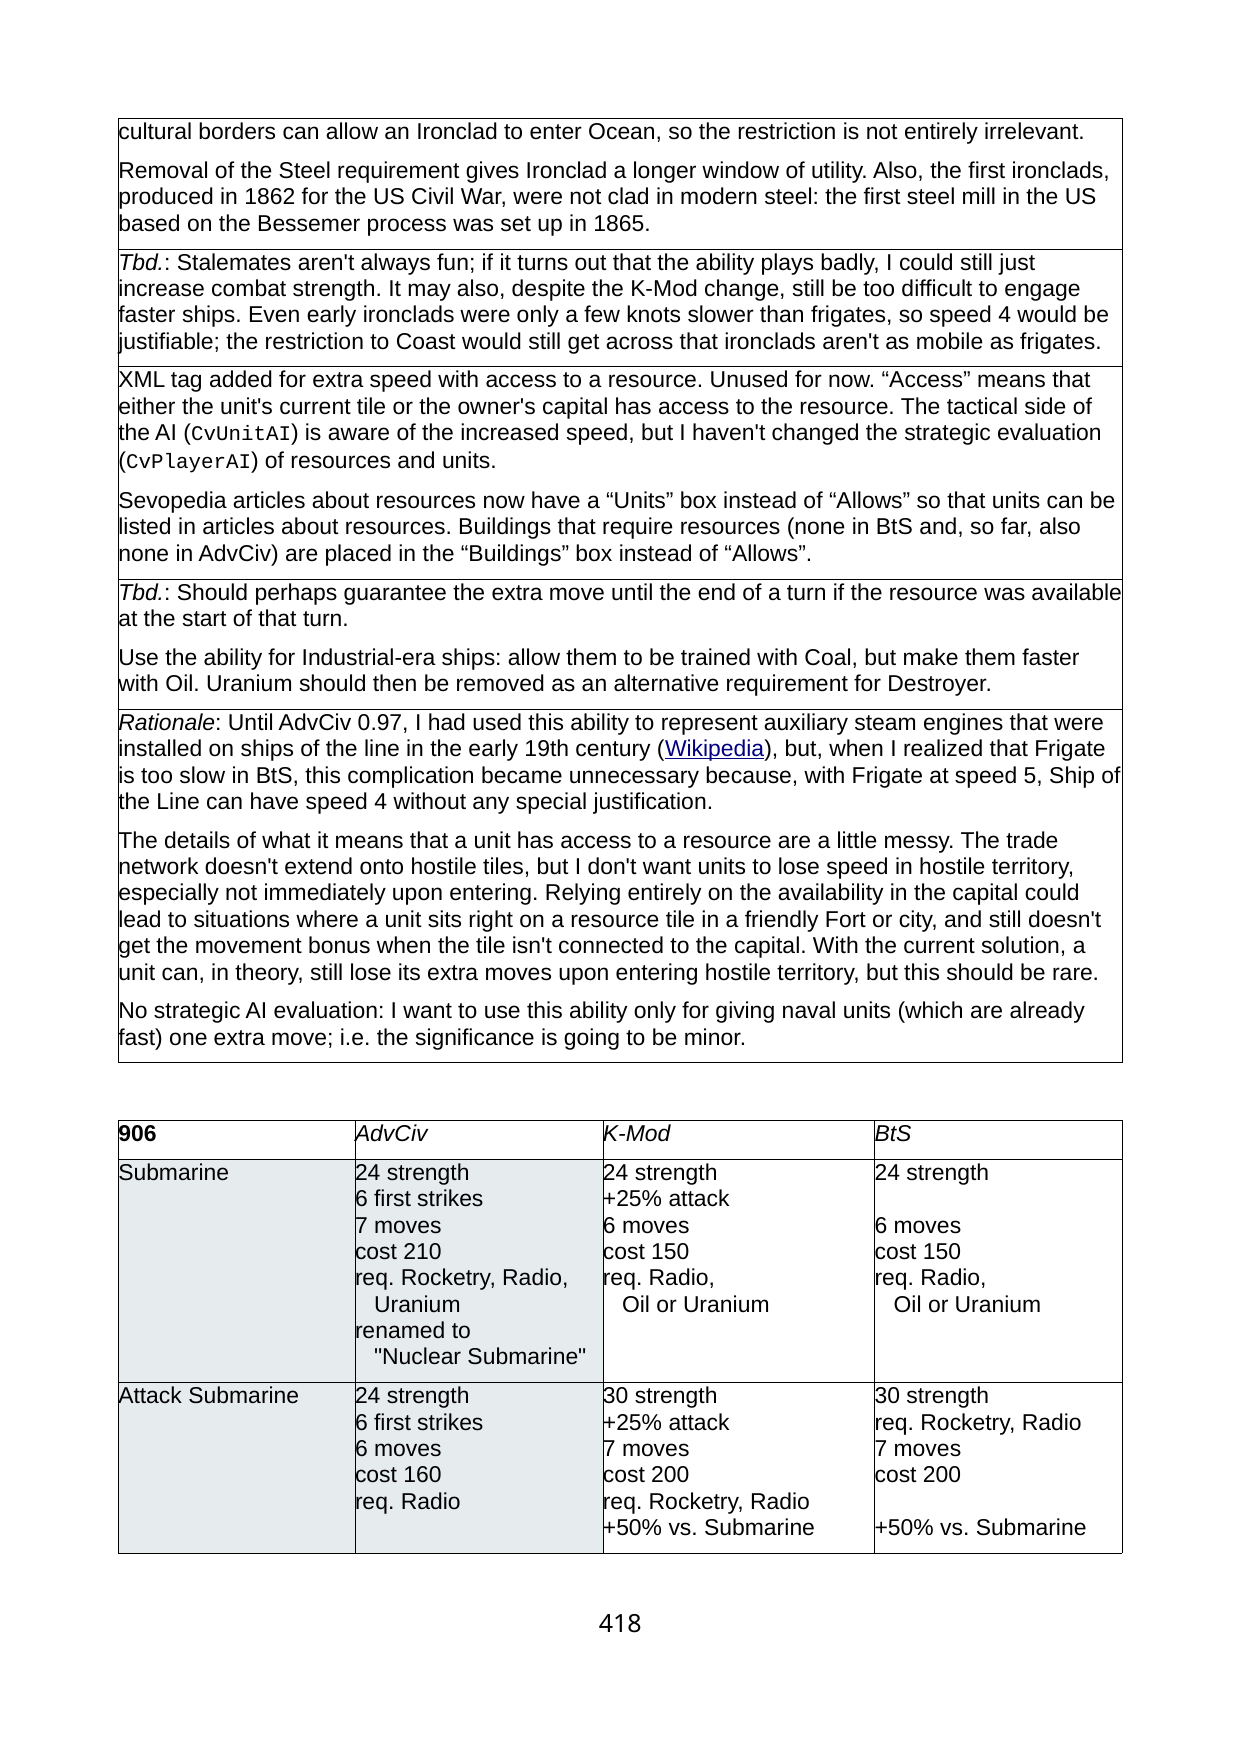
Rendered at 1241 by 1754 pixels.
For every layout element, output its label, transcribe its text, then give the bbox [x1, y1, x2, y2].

table_cell Tbd.: Should perhaps guarantee the extra move until the end of a turn if the resource was available at the start of that turn. Use the ability for Industrial-era ships: allow them to be trained with Coal, but make them faster with Oil. Uranium should then be removed as an alternative requirement for Destroyer. [119, 580, 1122, 709]
table_cell Submarine [119, 1160, 355, 1382]
table_cell 30 strength +25% attack 7 moves cost 200 req. Rocketry, Radio +50% vs. Submarine [604, 1383, 874, 1553]
table_cell 24 strength 6 moves cost 150 req. Radio, Oil or Uranium [875, 1160, 1122, 1382]
table_cell 24 strength +25% attack 6 moves cost 150 req. Radio, Oil or Uranium [604, 1160, 874, 1382]
table_cell 24 strength 6 first strikes 6 moves cost 160 req. Radio [356, 1383, 603, 1553]
table_header 906 [119, 1121, 355, 1159]
table_header AdvCiv [356, 1121, 603, 1159]
table_header BtS [875, 1121, 1122, 1159]
table_cell XML tag added for extra speed with access to a resource. Unused for now. “Access” means that either the unit's current tile or the owner's capital has access to the resource. The tactical side of the AI (CvUnitAI) is aware of the increased speed, but I haven't changed the strategic evaluation (CvPlayerAI) of resources and units. Sevopedia articles about resources now have a “Units” box instead of “Allows” so that units can be listed in articles about resources. Buildings that require resources (none in BtS and, so far, also none in AdvCiv) are placed in the “Buildings” box instead of “Allows”. [119, 367, 1122, 578]
table_cell Attack Submarine [119, 1383, 355, 1553]
table_cell Tbd.: Stalemates aren't always fun; if it turns out that the ability plays badly, I could still just increase combat strength. It may also, despite the K-Mod change, still be too difficult to engage faster ships. Even early ironclads were only a few knots slower than frigates, so speed 4 would be justifiable; the restriction to Coast would still get across that ironclads aren't as mobile as frigates. [119, 250, 1122, 366]
table_cell 24 strength 6 first strikes 7 moves cost 210 req. Rocketry, Radio, Uranium renamed to "Nuclear Submarine" [356, 1160, 603, 1382]
table_header K-Mod [604, 1121, 874, 1159]
table_cell 30 strength req. Rocketry, Radio 7 moves cost 200 +50% vs. Submarine [875, 1383, 1122, 1553]
table_cell Rationale: Until AdvCiv 0.97, I had used this ability to represent auxiliary steam engines that were installed on ships of the line in the early 19th century (Wikipedia), but, when I realized that Frigate is too slow in BtS, this complication became unnecessary because, with Frigate at speed 5, Ship of the Line can have speed 4 without any special justification. The details of what it means that a unit has access to a resource are a little messy. The trade network doesn't extend onto hostile tiles, but I don't want units to lose speed in hostile territory, especially not immediately upon entering. Relying entirely on the availability in the capital could lead to situations where a unit sits right on a resource tile in a friendly Fort or city, and still doesn't get the movement bonus when the tile isn't connected to the capital. With the current solution, a unit can, in theory, still lose its extra moves upon entering hostile territory, but this should be rare. No strategic AI evaluation: I want to use this ability only for giving naval units (which are already fast) one extra move; i.e. the significance is going to be minor. [119, 710, 1122, 1062]
table_cell cultural borders can allow an Ironclad to enter Ocean, so the restriction is not entirely irrelevant. Removal of the Steel requirement gives Ironclad a longer window of utility. Also, the first ironclads, produced in 1862 for the US Civil War, were not clad in modern steel: the first steel mill in the US based on the Bessemer process was set up in 1865. [119, 119, 1122, 248]
